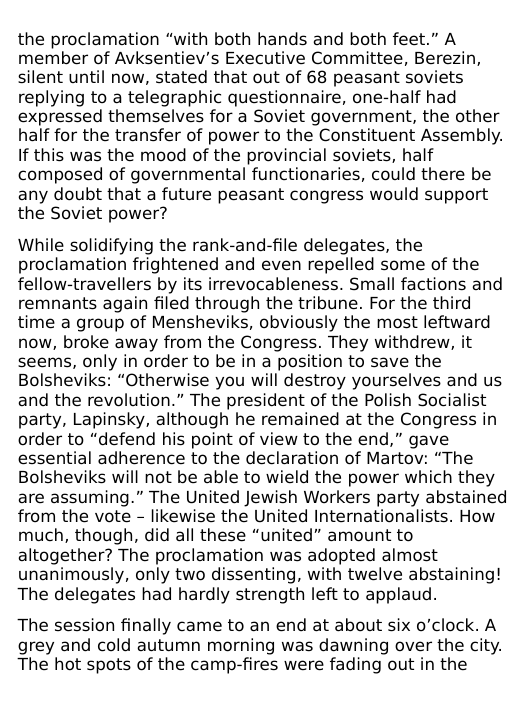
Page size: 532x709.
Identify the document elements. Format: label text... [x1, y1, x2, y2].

text The session finally came to an end at about six o’clock. A grey and cold autumn morning was dawning over the city. The hot spots of the camp-fires were fading out in the [18, 616, 514, 674]
text the proclamation “with both hands and both feet.” A member of Avksentiev’s Executive Committee, Berezin, silent until now, stated that out of 68 peasant soviets replying to a telegraphic questionnaire, one-half had expressed themselves for a Soviet government, the other half for the transfer of power to the Constituent Assembly. If this was the mood of the provincial soviets, half composed of governmental functionaries, could there be any doubt that a future peasant congress would support the Soviet power? [18, 29, 514, 223]
text While solidifying the rank-and-file delegates, the proclamation frightened and even repelled some of the fellow-travellers by its irrevocableness. Small factions and remnants again filed through the tribune. For the third time a group of Mensheviks, obviously the most leftward now, broke away from the Congress. They withdrew, it seems, only in order to be in a position to save the Bolsheviks: “Otherwise you will destroy yourselves and us and the revolution.” The president of the Polish Socialist party, Lapinsky, although he remained at the Congress in order to “defend his point of view to the end,” gave essential adherence to the declaration of Martov: “The Bolsheviks will not be able to wield the power which they are assuming.” The United Jewish Workers party abstained from the vote – likewise the United Internationalists. How much, though, did all these “united” amount to altogether? The proclamation was adopted almost unanimously, only two dissenting, with twelve abstaining! The delegates had hardly strength left to applaud. [18, 236, 514, 604]
